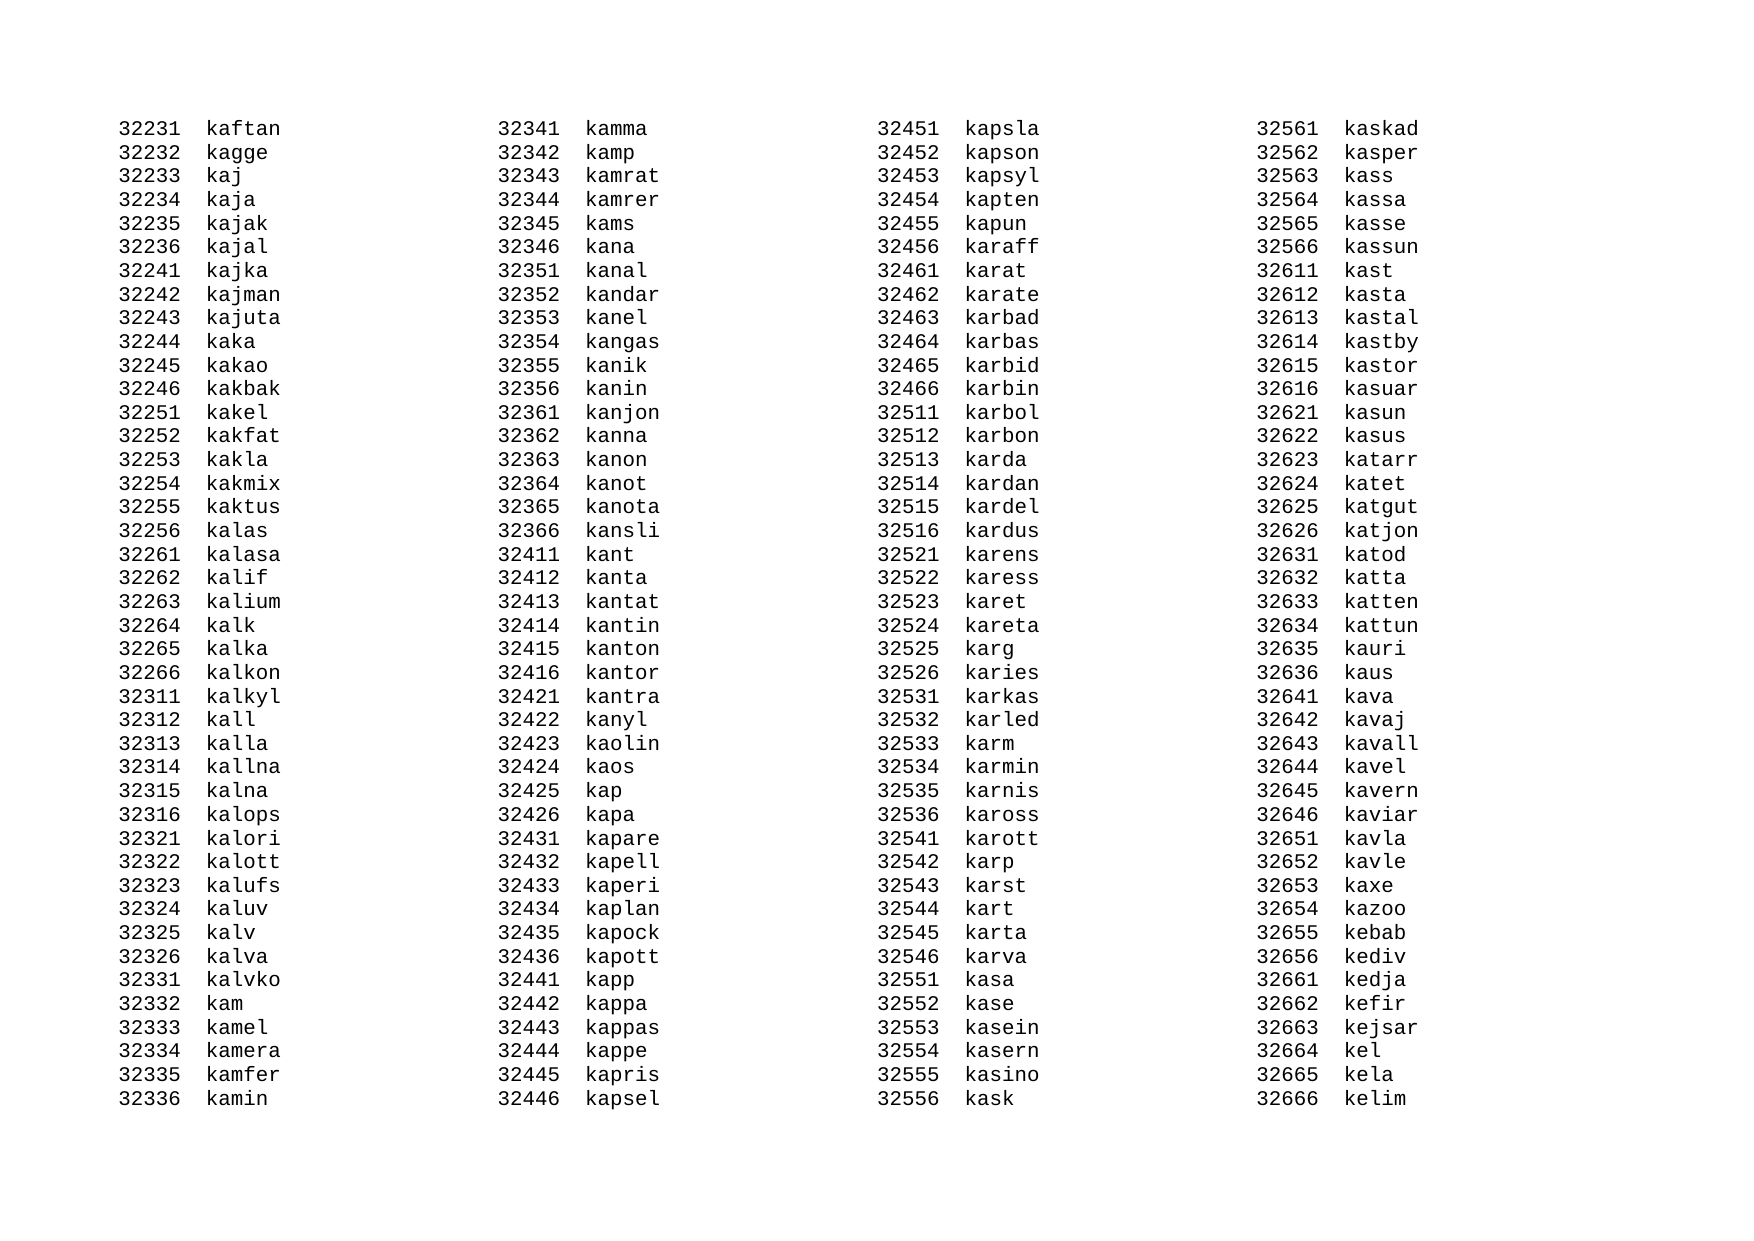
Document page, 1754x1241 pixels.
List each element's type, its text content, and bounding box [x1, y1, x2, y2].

text 32662 kefir [1256, 993, 1636, 1017]
text 32354 kangas [497, 331, 877, 354]
text 32256 kalas [118, 520, 497, 544]
text 32661 kedja [1256, 969, 1636, 993]
text 32651 kavla [1256, 827, 1636, 851]
text 32433 kaperi [497, 875, 877, 898]
text 32552 kase [877, 993, 1256, 1017]
text 32311 kalkyl [118, 686, 497, 709]
text 32336 kamin [118, 1088, 497, 1111]
text 32362 kanna [497, 426, 877, 449]
text 32361 kanjon [497, 402, 877, 426]
text 32462 karate [877, 284, 1256, 307]
text 32516 kardus [877, 520, 1256, 544]
text 32545 karta [877, 922, 1256, 946]
text 32351 kanal [497, 260, 877, 284]
text 32561 kaskad [1256, 118, 1636, 142]
text 32616 kasuar [1256, 378, 1636, 402]
text 32613 kastal [1256, 307, 1636, 331]
text 32626 katjon [1256, 520, 1636, 544]
text 32443 kappas [497, 1017, 877, 1040]
text 32631 katod [1256, 544, 1636, 567]
text 32332 kam [118, 993, 497, 1017]
text 32432 kapell [497, 851, 877, 875]
text 32264 kalk [118, 615, 497, 638]
text 32242 kajman [118, 284, 497, 307]
text 32415 kanton [497, 638, 877, 662]
text 32253 kakla [118, 449, 497, 473]
text 32321 kalori [118, 827, 497, 851]
text 32335 kamfer [118, 1064, 497, 1088]
text 32523 karet [877, 591, 1256, 615]
text 32564 kassa [1256, 189, 1636, 213]
text 32352 kandar [497, 284, 877, 307]
text 32235 kajak [118, 213, 497, 236]
text 32416 kantor [497, 662, 877, 686]
text 32425 kap [497, 780, 877, 804]
text 32412 kanta [497, 567, 877, 591]
text 32621 kasun [1256, 402, 1636, 426]
text 32455 kapun [877, 213, 1256, 236]
text 32232 kagge [118, 142, 497, 165]
text 32364 kanot [497, 473, 877, 496]
text 32533 karm [877, 733, 1256, 757]
text 32231 kaftan [118, 118, 497, 142]
text 32244 kaka [118, 331, 497, 354]
text 32333 kamel [118, 1017, 497, 1040]
text 32636 kaus [1256, 662, 1636, 686]
text 32345 kams [497, 213, 877, 236]
text 32656 kediv [1256, 946, 1636, 969]
text 32313 kalla [118, 733, 497, 757]
text 32451 kapsla [877, 118, 1256, 142]
text 32546 karva [877, 946, 1256, 969]
text 32466 karbin [877, 378, 1256, 402]
text 32625 katgut [1256, 496, 1636, 520]
text 32551 kasa [877, 969, 1256, 993]
text 32441 kapp [497, 969, 877, 993]
text 32365 kanota [497, 496, 877, 520]
text 32563 kass [1256, 165, 1636, 189]
text 32553 kasein [877, 1017, 1256, 1040]
text 32611 kast [1256, 260, 1636, 284]
text 32265 kalka [118, 638, 497, 662]
text 32312 kall [118, 709, 497, 733]
text 32653 kaxe [1256, 875, 1636, 898]
text 32315 kalna [118, 780, 497, 804]
text 32644 kavel [1256, 757, 1636, 780]
text 32266 kalkon [118, 662, 497, 686]
text 32645 kavern [1256, 780, 1636, 804]
text 32343 kamrat [497, 165, 877, 189]
text 32556 kask [877, 1088, 1256, 1111]
text 32344 kamrer [497, 189, 877, 213]
text 32524 kareta [877, 615, 1256, 638]
text 32633 katten [1256, 591, 1636, 615]
text 32446 kapsel [497, 1088, 877, 1111]
text 32421 kantra [497, 686, 877, 709]
text 32542 karp [877, 851, 1256, 875]
text 32342 kamp [497, 142, 877, 165]
text 32442 kappa [497, 993, 877, 1017]
text 32243 kajuta [118, 307, 497, 331]
text 32623 katarr [1256, 449, 1636, 473]
text 32424 kaos [497, 757, 877, 780]
text 32246 kakbak [118, 378, 497, 402]
text 32614 kastby [1256, 331, 1636, 354]
text 32666 kelim [1256, 1088, 1636, 1111]
text 32635 kauri [1256, 638, 1636, 662]
text 32322 kalott [118, 851, 497, 875]
text 32314 kallna [118, 757, 497, 780]
text 32544 kart [877, 898, 1256, 922]
text 32331 kalvko [118, 969, 497, 993]
text 32353 kanel [497, 307, 877, 331]
text 32363 kanon [497, 449, 877, 473]
text 32531 karkas [877, 686, 1256, 709]
text 32435 kapock [497, 922, 877, 946]
text 32413 kantat [497, 591, 877, 615]
text 32652 kavle [1256, 851, 1636, 875]
text 32326 kalva [118, 946, 497, 969]
text 32356 kanin [497, 378, 877, 402]
text 32355 kanik [497, 354, 877, 378]
text 32414 kantin [497, 615, 877, 638]
text 32426 kapa [497, 804, 877, 827]
text 32263 kalium [118, 591, 497, 615]
text 32532 karled [877, 709, 1256, 733]
text 32411 kant [497, 544, 877, 567]
text 32251 kakel [118, 402, 497, 426]
text 32624 katet [1256, 473, 1636, 496]
text 32456 karaff [877, 236, 1256, 260]
text 32245 kakao [118, 354, 497, 378]
text 32461 karat [877, 260, 1256, 284]
text 32535 karnis [877, 780, 1256, 804]
text 32615 kastor [1256, 354, 1636, 378]
text 32463 karbad [877, 307, 1256, 331]
text 32323 kalufs [118, 875, 497, 898]
text 32522 karess [877, 567, 1256, 591]
text 32642 kavaj [1256, 709, 1636, 733]
text 32334 kamera [118, 1040, 497, 1064]
text 32555 kasino [877, 1064, 1256, 1088]
text 32665 kela [1256, 1064, 1636, 1088]
text 32241 kajka [118, 260, 497, 284]
text 32534 karmin [877, 757, 1256, 780]
text 32663 kejsar [1256, 1017, 1636, 1040]
text 32612 kasta [1256, 284, 1636, 307]
text 32654 kazoo [1256, 898, 1636, 922]
text 32434 kaplan [497, 898, 877, 922]
text 32346 kana [497, 236, 877, 260]
text 32262 kalif [118, 567, 497, 591]
text 32454 kapten [877, 189, 1256, 213]
text 32565 kasse [1256, 213, 1636, 236]
text 32513 karda [877, 449, 1256, 473]
text 32632 katta [1256, 567, 1636, 591]
text 32521 karens [877, 544, 1256, 567]
text 32655 kebab [1256, 922, 1636, 946]
text 32536 kaross [877, 804, 1256, 827]
text 32514 kardan [877, 473, 1256, 496]
text 32255 kaktus [118, 496, 497, 520]
text 32562 kasper [1256, 142, 1636, 165]
text 32453 kapsyl [877, 165, 1256, 189]
text 32541 karott [877, 827, 1256, 851]
text 32445 kapris [497, 1064, 877, 1088]
text 32464 karbas [877, 331, 1256, 354]
text 32641 kava [1256, 686, 1636, 709]
text 32554 kasern [877, 1040, 1256, 1064]
text 32423 kaolin [497, 733, 877, 757]
text 32316 kalops [118, 804, 497, 827]
text 32634 kattun [1256, 615, 1636, 638]
text 32325 kalv [118, 922, 497, 946]
text 32465 karbid [877, 354, 1256, 378]
text 32525 karg [877, 638, 1256, 662]
text 32566 kassun [1256, 236, 1636, 260]
text 32261 kalasa [118, 544, 497, 567]
text 32543 karst [877, 875, 1256, 898]
text 32236 kajal [118, 236, 497, 260]
text 32512 karbon [877, 426, 1256, 449]
text 32431 kapare [497, 827, 877, 851]
text 32341 kamma [497, 118, 877, 142]
text 32664 kel [1256, 1040, 1636, 1064]
text 32422 kanyl [497, 709, 877, 733]
text 32324 kaluv [118, 898, 497, 922]
text 32234 kaja [118, 189, 497, 213]
text 32622 kasus [1256, 426, 1636, 449]
text 32252 kakfat [118, 426, 497, 449]
text 32233 kaj [118, 165, 497, 189]
text 32511 karbol [877, 402, 1256, 426]
text 32515 kardel [877, 496, 1256, 520]
text 32643 kavall [1256, 733, 1636, 757]
text 32436 kapott [497, 946, 877, 969]
text 32444 kappe [497, 1040, 877, 1064]
text 32254 kakmix [118, 473, 497, 496]
text 32526 karies [877, 662, 1256, 686]
text 32366 kansli [497, 520, 877, 544]
text 32452 kapson [877, 142, 1256, 165]
text 32646 kaviar [1256, 804, 1636, 827]
